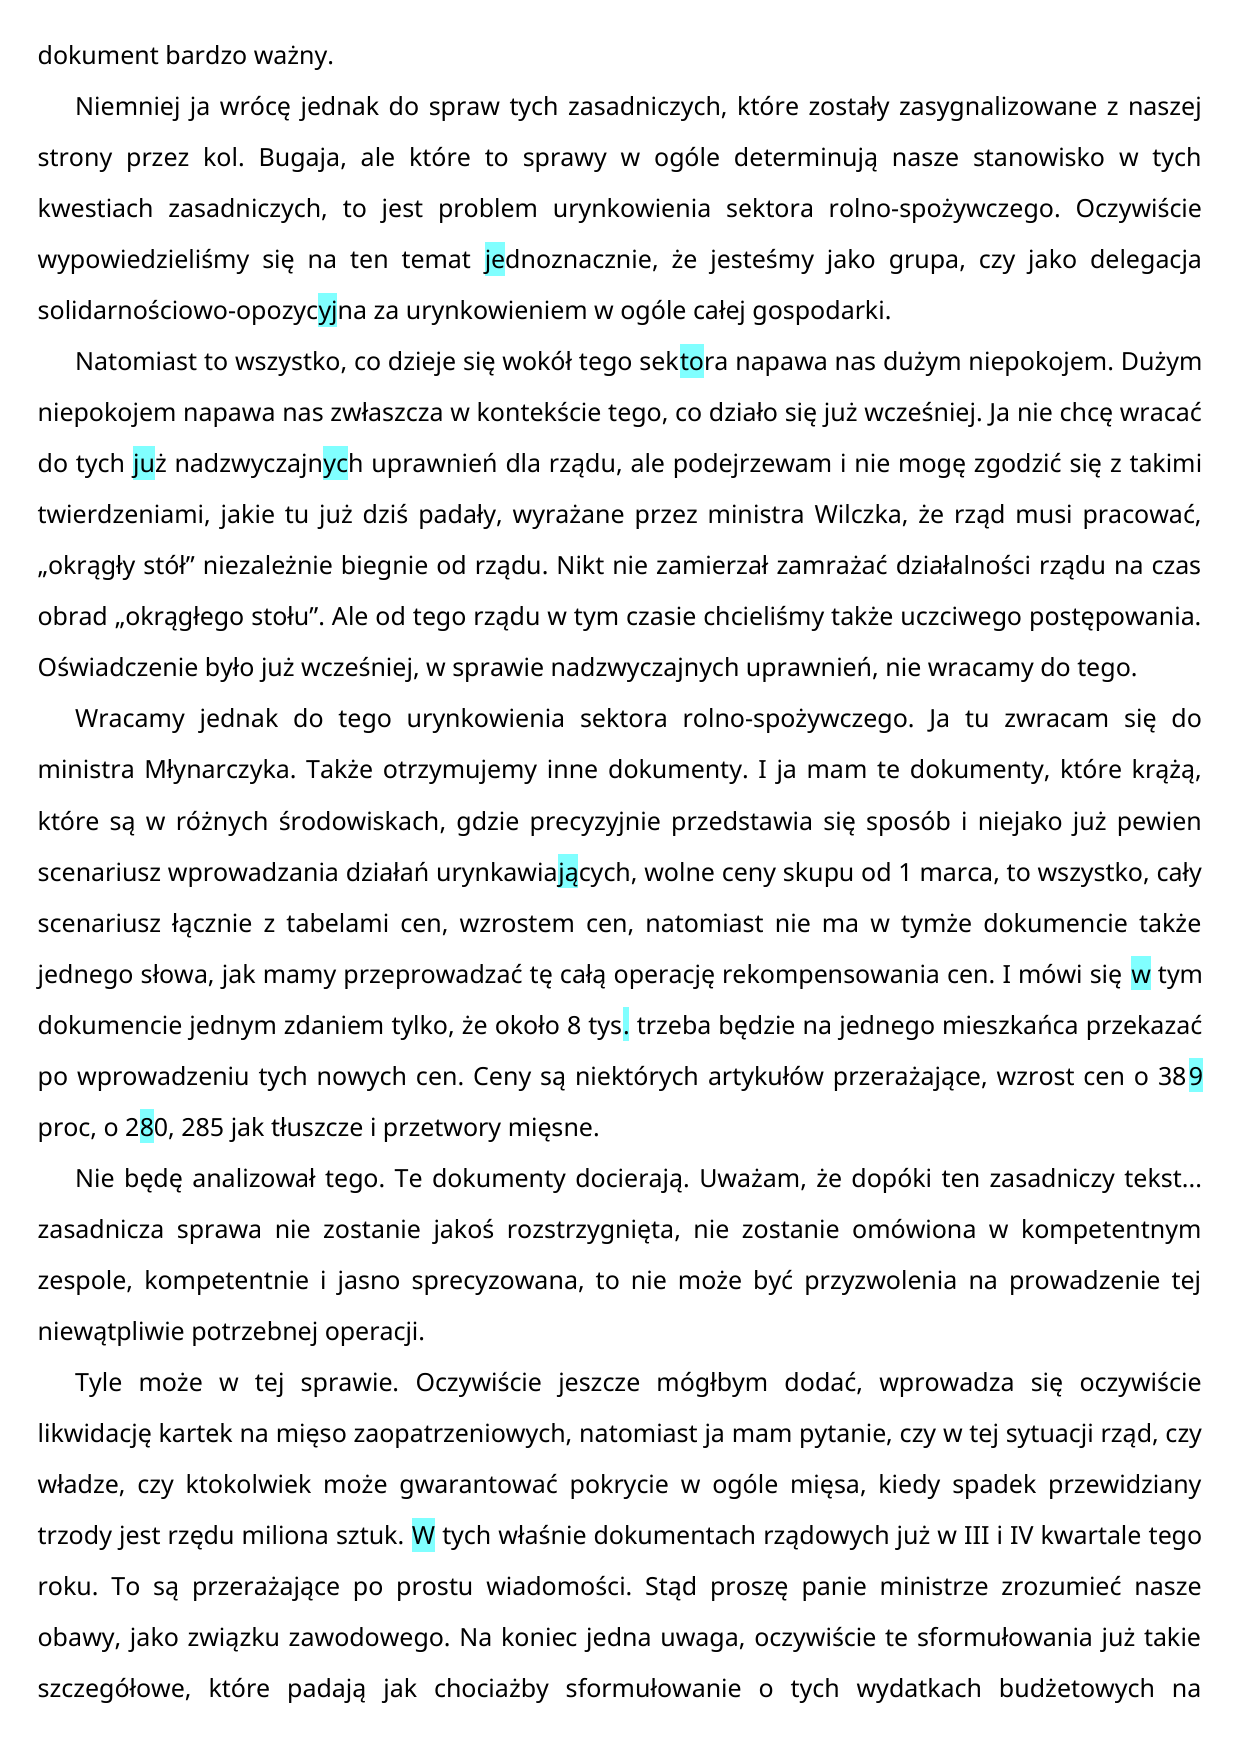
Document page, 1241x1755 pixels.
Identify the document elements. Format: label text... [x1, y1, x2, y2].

text Wracamy jednak do tego urynkowienia sektora rolno-spożywczego. Ja tu zwracam się do ministra Młynarczyka. Także otrzymujemy inne dokumenty. I ja mam te dokumenty, które krążą, które są w różnych środowiskach, gdzie precyzyjnie przedstawia się sposób i niejako już pewien scenariusz wprowadzania działań urynkawiających, wolne ceny skupu od 1 marca, to wszystko, cały scenariusz łącznie z tabelami cen, wzrostem cen, natomiast nie ma w tymże dokumencie także jednego słowa, jak mamy przeprowadzać tę całą operację rekompensowania cen. I mówi się w tym dokumencie jednym zdaniem tylko, że około 8 tys. trzeba będzie na jednego mieszkańca przekazać po wprowadzeniu tych nowych cen. Ceny są niektórych artykułów przerażające, wzrost cen o 389 proc, o 280, 285 jak tłuszcze i przetwory mięsne. [37, 701, 1203, 1143]
text Nie będę analizował tego. Te dokumenty docierają. Uważam, że dopóki ten zasadniczy tekst... zasadnicza sprawa nie zostanie jakoś rozstrzygnięta, nie zostanie omówiona w kompetentnym zespole, kompetentnie i jasno sprecyzowana, to nie może być przyzwolenia na prowadzenie tej niewątpliwie potrzebnej operacji. [37, 1160, 1203, 1348]
text Tyle może w tej sprawie. Oczywiście jeszcze mógłbym dodać, wprowadza się oczywiście likwidację kartek na mięso zaopatrzeniowych, natomiast ja mam pytanie, czy w tej sytuacji rząd, czy władze, czy ktokolwiek może gwarantować pokrycie w ogóle mięsa, kiedy spadek przewidziany trzody jest rzędu miliona sztuk. W tych właśnie dokumentach rządowych już w III i IV kwartale tego roku. To są przerażające po prostu wiadomości. Stąd proszę panie ministrze zrozumieć nasze obawy, jako związku zawodowego. Na koniec jedna uwaga, oczywiście te sformułowania już takie szczegółowe, które padają jak chociażby sformułowanie o tych wydatkach budżetowych na [37, 1364, 1203, 1705]
text Niemniej ja wrócę jednak do spraw tych zasadniczych, które zostały zasygnalizowane z naszej strony przez kol. Bugaja, ale które to sprawy w ogóle determinują nasze stanowisko w tych kwestiach zasadniczych, to jest problem urynkowienia sektora rolno-spożywczego. Oczywiście wypowiedzieliśmy się na ten temat jednoznacznie, że jesteśmy jako grupa, czy jako delegacja solidarnościowo-opozycyjna za urynkowieniem w ogóle całej gospodarki. [37, 88, 1203, 327]
text dokument bardzo ważny. [37, 37, 1203, 72]
text Natomiast to wszystko, co dzieje się wokół tego sektora napawa nas dużym niepokojem. Dużym niepokojem napawa nas zwłaszcza w kontekście tego, co działo się już wcześniej. Ja nie chcę wracać do tych już nadzwyczajnych uprawnień dla rządu, ale podejrzewam i nie mogę zgodzić się z takimi twierdzeniami, jakie tu już dziś padały, wyrażane przez ministra Wilczka, że rząd musi pracować, „okrągły stół” niezależnie biegnie od rządu. Nikt nie zamierzał zamrażać działalności rządu na czas obrad „okrągłego stołu”. Ale od tego rządu w tym czasie chcieliśmy także uczciwego postępowania. Oświadczenie było już wcześniej, w sprawie nadzwyczajnych uprawnień, nie wracamy do tego. [37, 344, 1203, 684]
